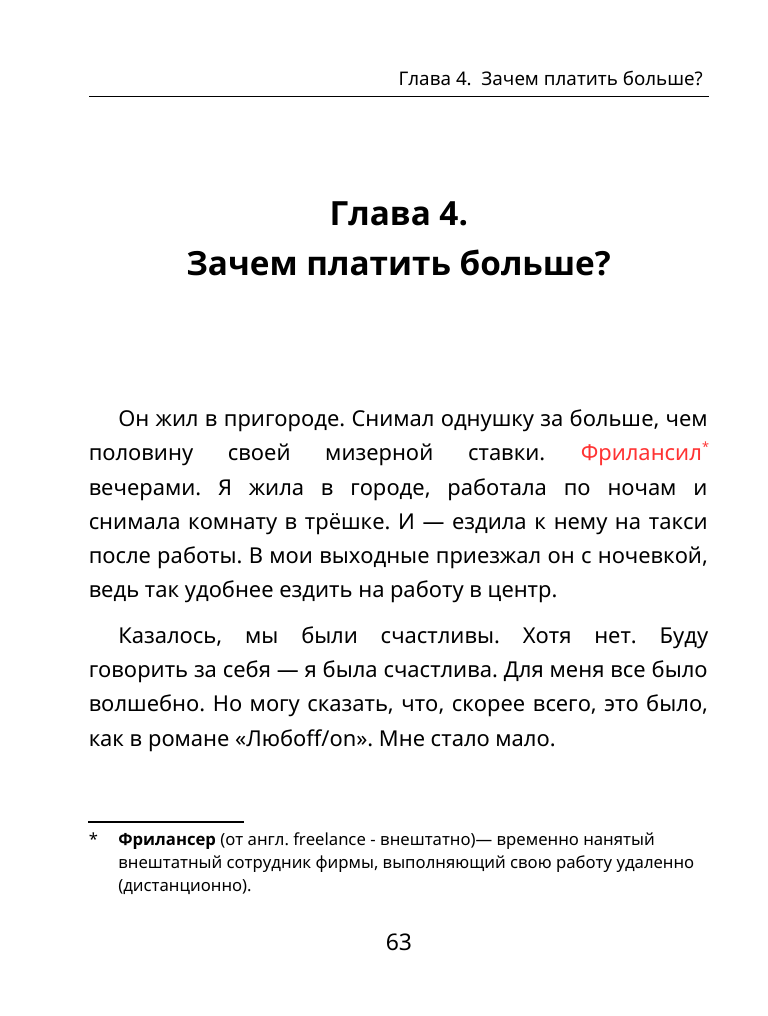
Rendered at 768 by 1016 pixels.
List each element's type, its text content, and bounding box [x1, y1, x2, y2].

subtitle Глава 4. Зачем платить больше? [88, 185, 709, 285]
text Фрилансер (от англ. freelance - внештатно)— временно нанятый внештатный сотрудник фирмы, выполняющий свою работу удаленно (дистанционно). [88, 828, 709, 896]
text Казалось, мы были счастливы. Хотя нет. Буду говорить за себя — я была счастлива. Для меня все было волшебно. Но могу сказать, что, скорее всего, это было, как в романе «Любоff/on». Мне стало мало. [88, 620, 709, 752]
text Он жил в пригороде. Снимал однушку за больше, чем половину своей мизерной ставки. Фрилансил вечерами. Я жила в городе, работала по ночам и снимала комнату в трёшке. И — ездила к нему на такси после работы. В мои выходные приезжал он с ночевкой, ведь так удобнее ездить на работу в центр. [88, 403, 709, 604]
